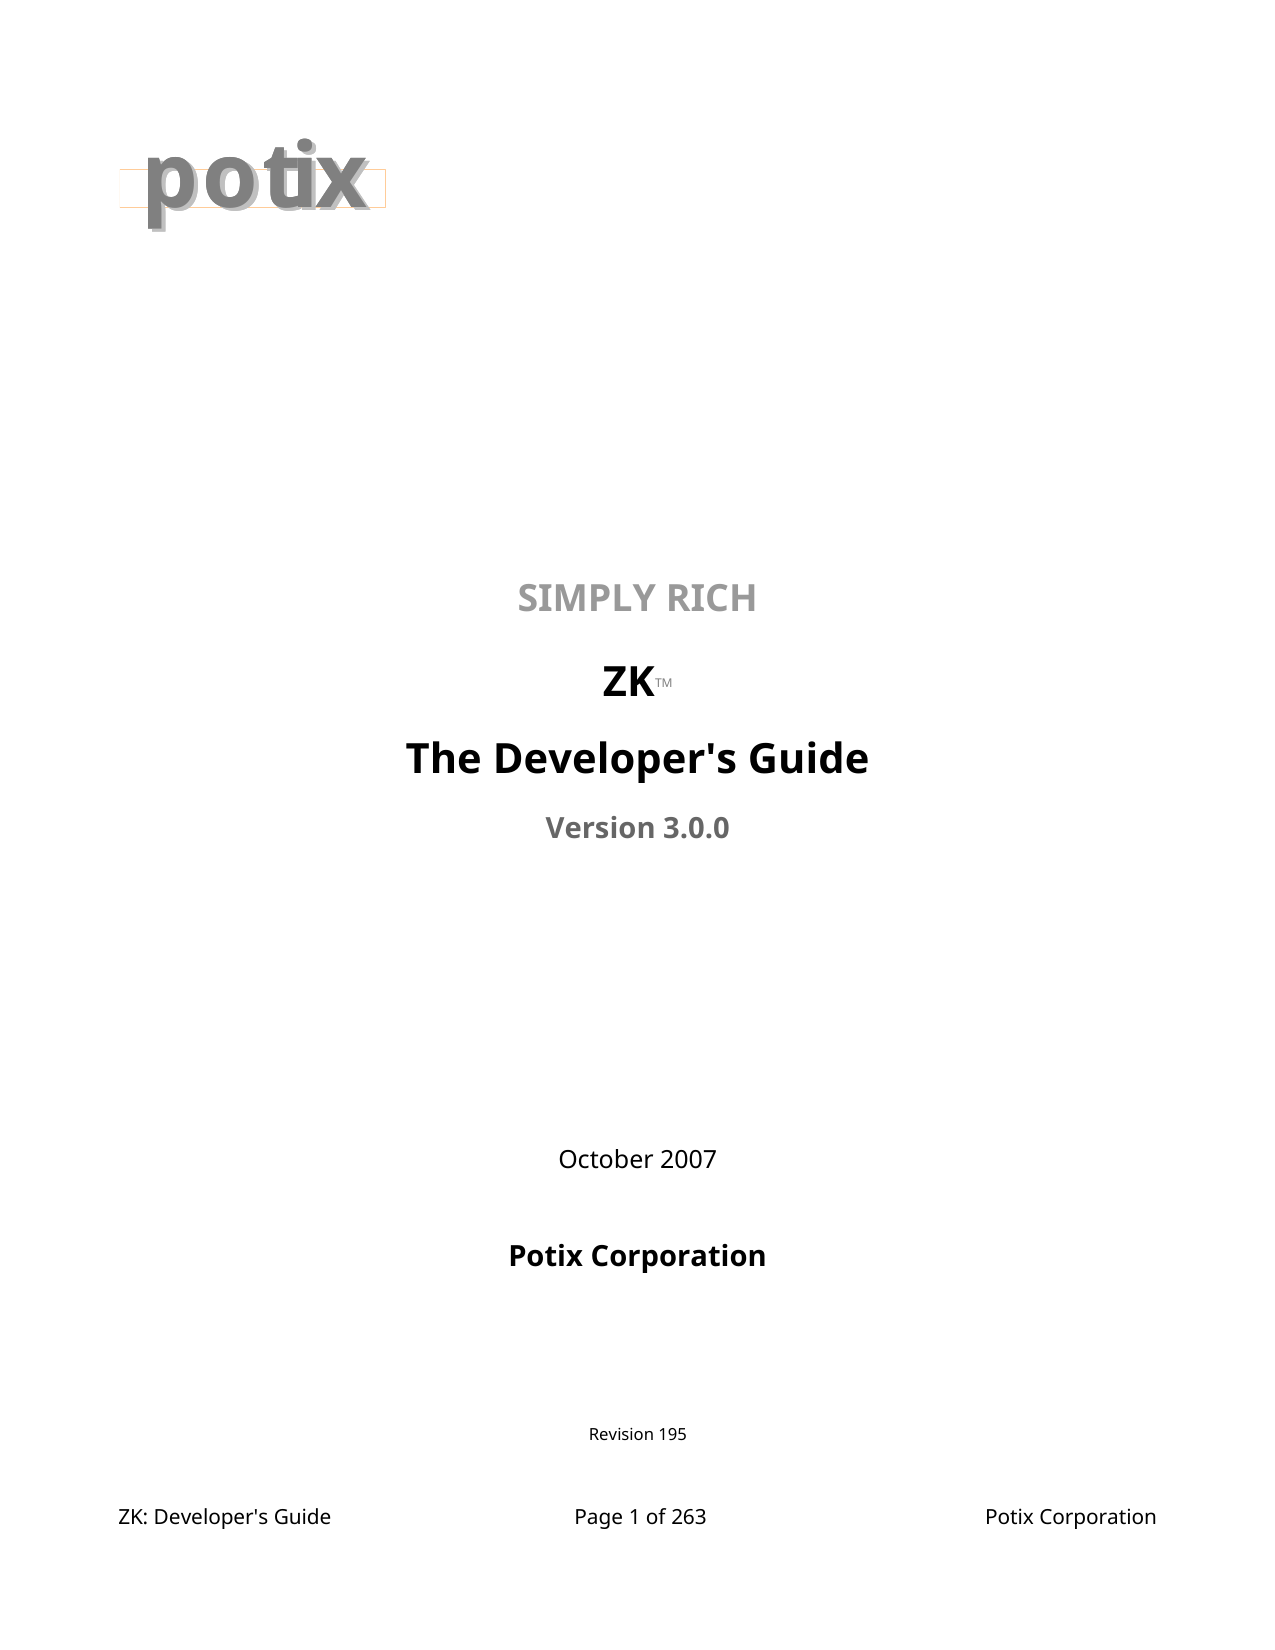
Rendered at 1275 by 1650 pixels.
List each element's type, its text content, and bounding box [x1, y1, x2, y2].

text Revision 195 [118, 1422, 1157, 1445]
text ZKTM [118, 652, 1157, 708]
text SIMPLY RICH [118, 571, 1157, 622]
text The Developer's Guide [118, 729, 1157, 786]
text Version 3.0.0 [118, 807, 1157, 847]
text October 2007 [118, 1142, 1157, 1176]
text Potix Corporation [118, 1235, 1157, 1275]
